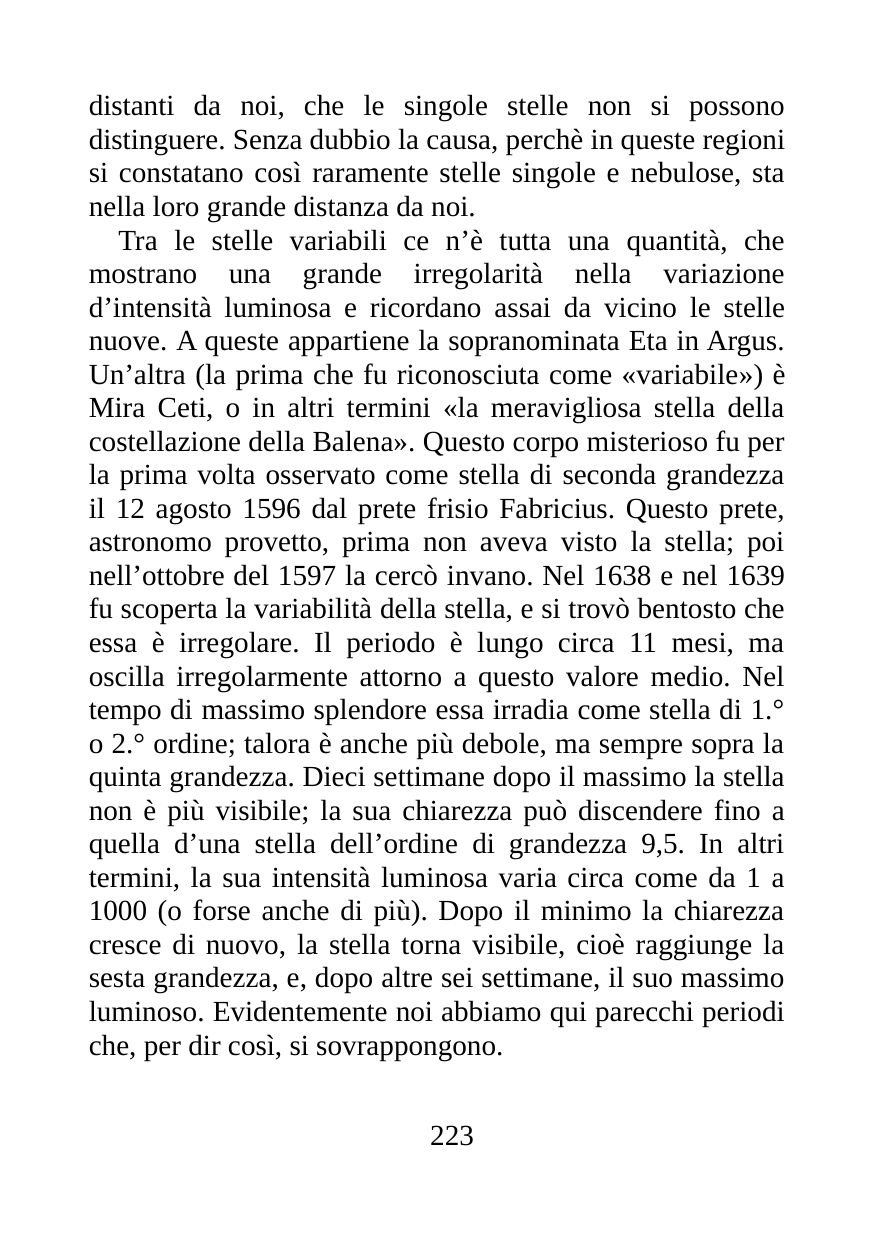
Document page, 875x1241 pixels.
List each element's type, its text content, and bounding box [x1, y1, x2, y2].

text Tra le stelle variabili ce n’è tutta una quantità, che mostrano una grande irregolarità nella variazione d’intensità luminosa e ricordano assai da vicino le stelle nuove. A queste appartiene la sopranominata Eta in Argus. Un’altra (la prima che fu riconosciuta come «variabile») è Mira Ceti, o in altri termini «la meravigliosa stella della costellazione della Balena». Questo corpo misterioso fu per la prima volta osservato come stella di seconda grandezza il 12 agosto 1596 dal prete frisio Fabricius. Questo prete, astronomo provetto, prima non aveva visto la stella; poi nell’ottobre del 1597 la cercò invano. Nel 1638 e nel 1639 fu scoperta la variabilità della stella, e si trovò bentosto che essa è irregolare. Il periodo è lungo circa 11 mesi, ma oscilla irregolarmente attorno a questo valore medio. Nel tempo di massimo splendore essa irradia come stella di 1.° o 2.° ordine; talora è anche più debole, ma sempre sopra la quinta grandezza. Dieci settimane dopo il massimo la stella non è più visibile; la sua chiarezza può discendere fino a quella d’una stella dell’ordine di grandezza 9,5. In altri termini, la sua intensità luminosa varia circa come da 1 a 1000 (o forse anche di più). Dopo il minimo la chiarezza cresce di nuovo, la stella torna visibile, cioè raggiunge la sesta grandezza, e, dopo altre sei settimane, il suo massimo luminoso. Evidentemente noi abbiamo qui parecchi periodi che, per dir così, si sovrappongono. [88, 223, 786, 1061]
text distanti da noi, che le singole stelle non si possono distinguere. Senza dubbio la causa, perchè in queste regioni si constatano così raramente stelle singole e nebulose, sta nella loro grande distanza da noi. [88, 88, 786, 223]
